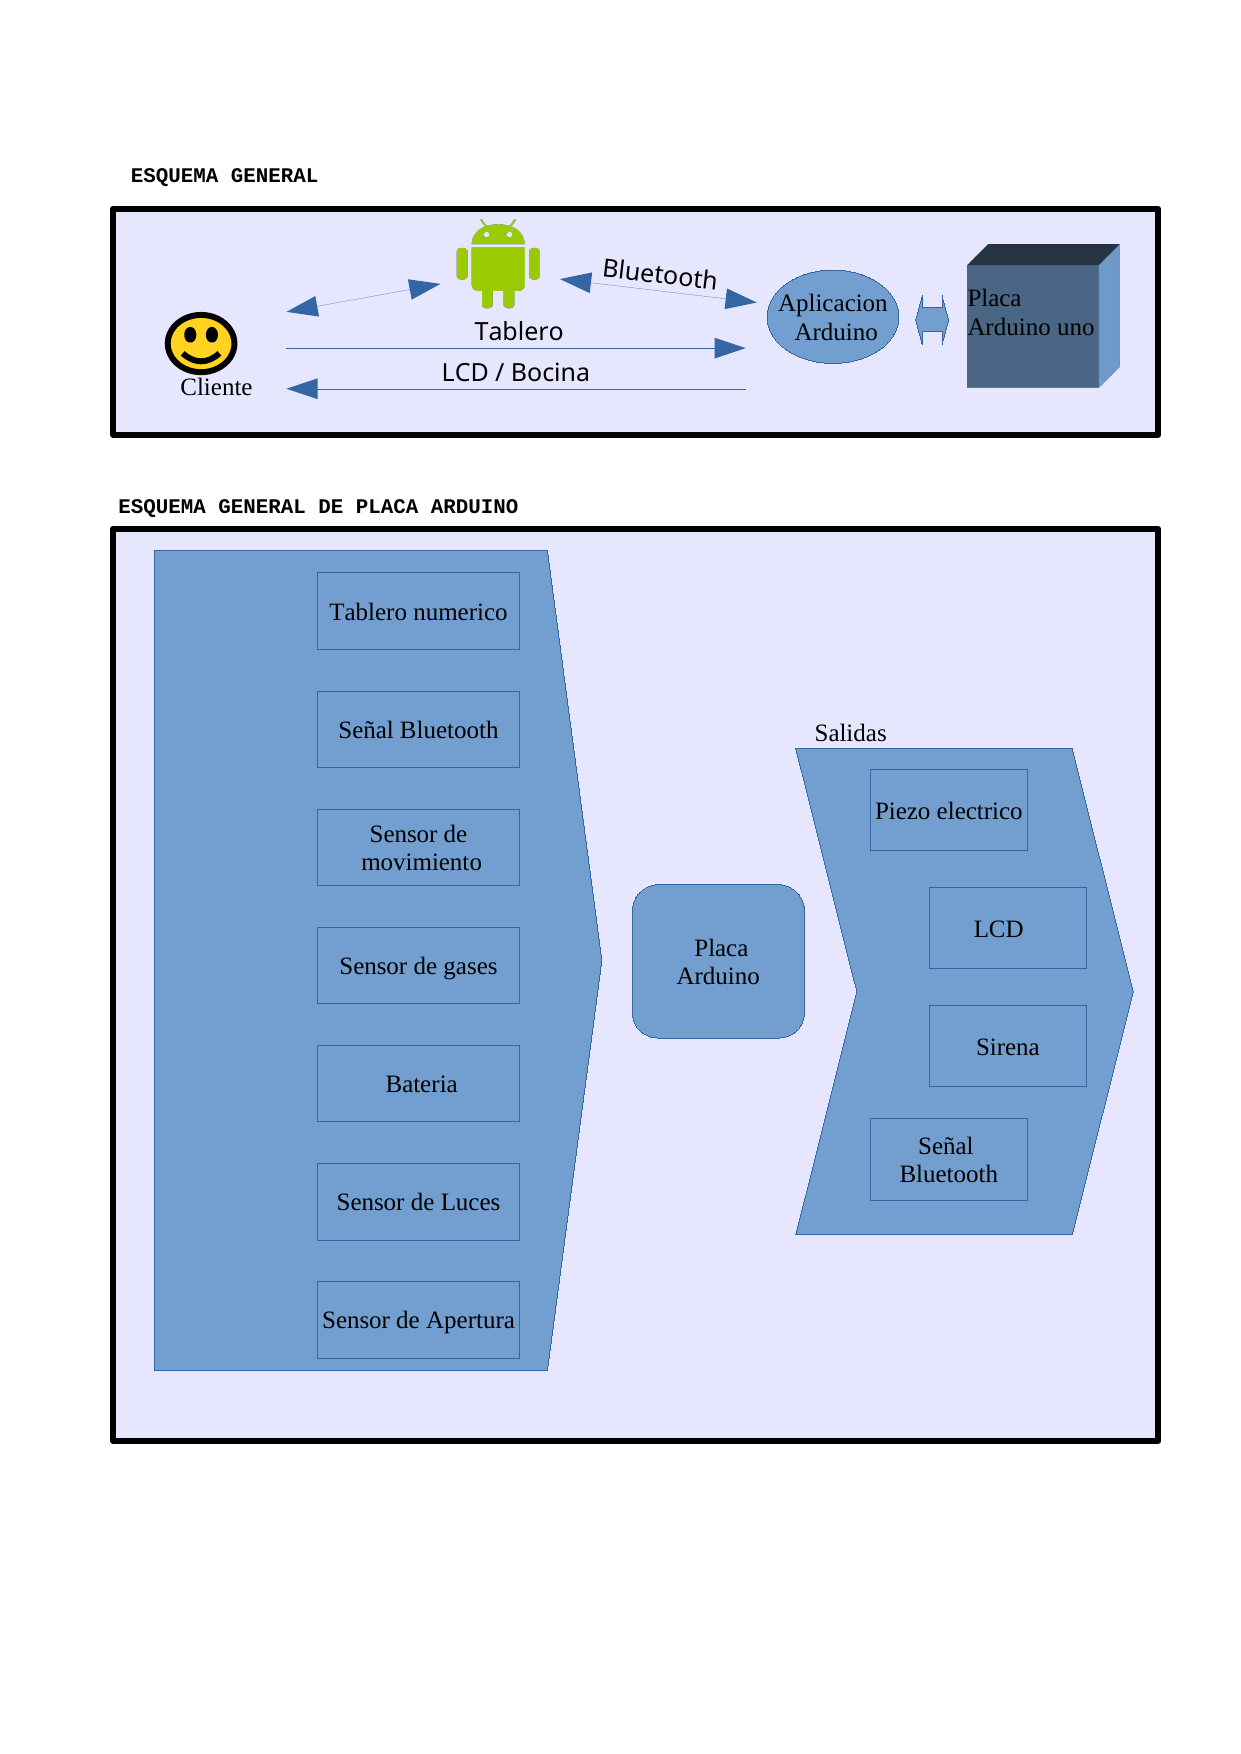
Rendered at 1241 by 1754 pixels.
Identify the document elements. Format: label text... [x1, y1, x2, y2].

text ESQUEMA GENERAL [118, 165, 1122, 189]
text ESQUEMA GENERAL DE PLACA ARDUINO [118, 496, 1122, 520]
picture [448, 218, 548, 309]
